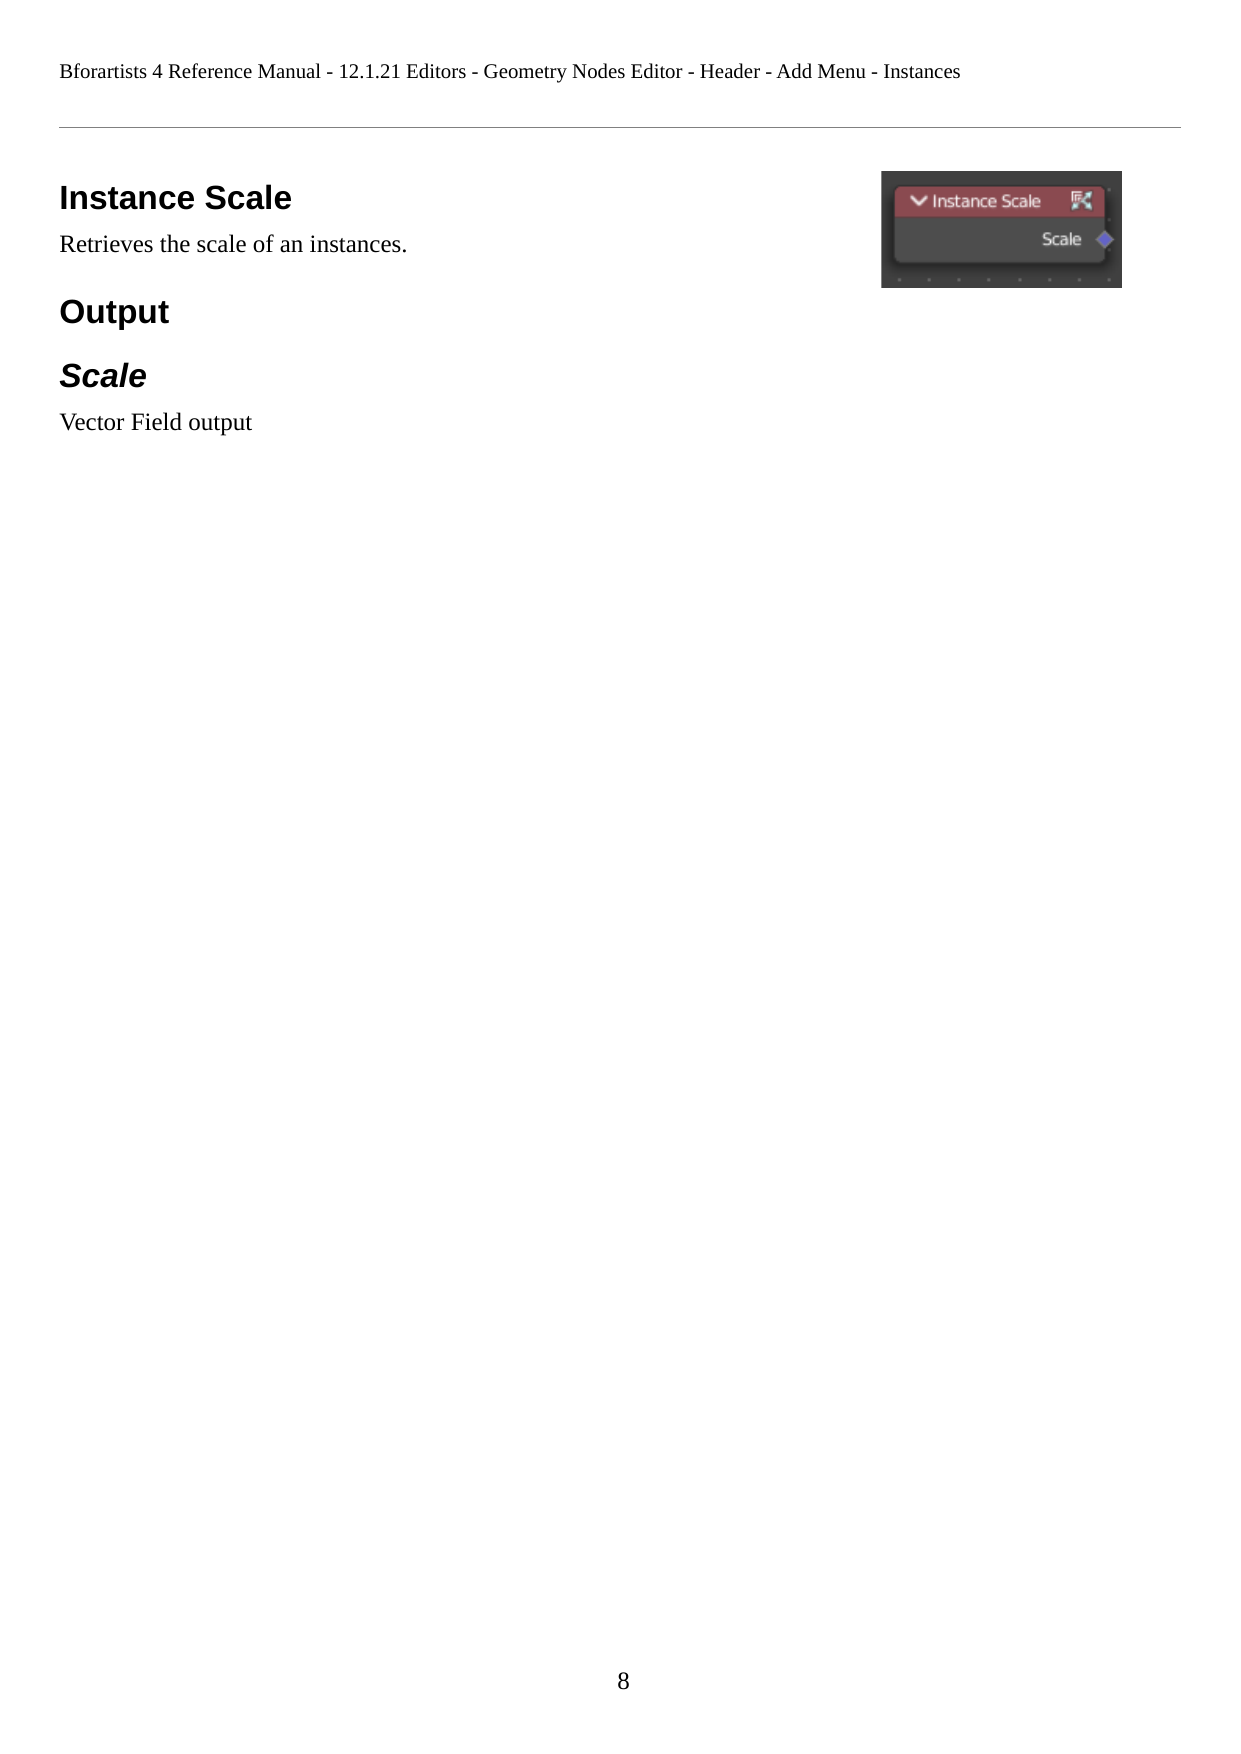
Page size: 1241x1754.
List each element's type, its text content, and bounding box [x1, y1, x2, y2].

subtitle [1122, 178, 1181, 216]
text [1122, 229, 1181, 257]
subtitle Scale [59, 356, 1181, 395]
text Vector Field output [59, 407, 1181, 436]
picture [881, 171, 1122, 288]
text Retrieves the scale of an instances. [59, 229, 881, 257]
subtitle Instance Scale [59, 178, 881, 216]
subtitle Output [59, 292, 1181, 331]
